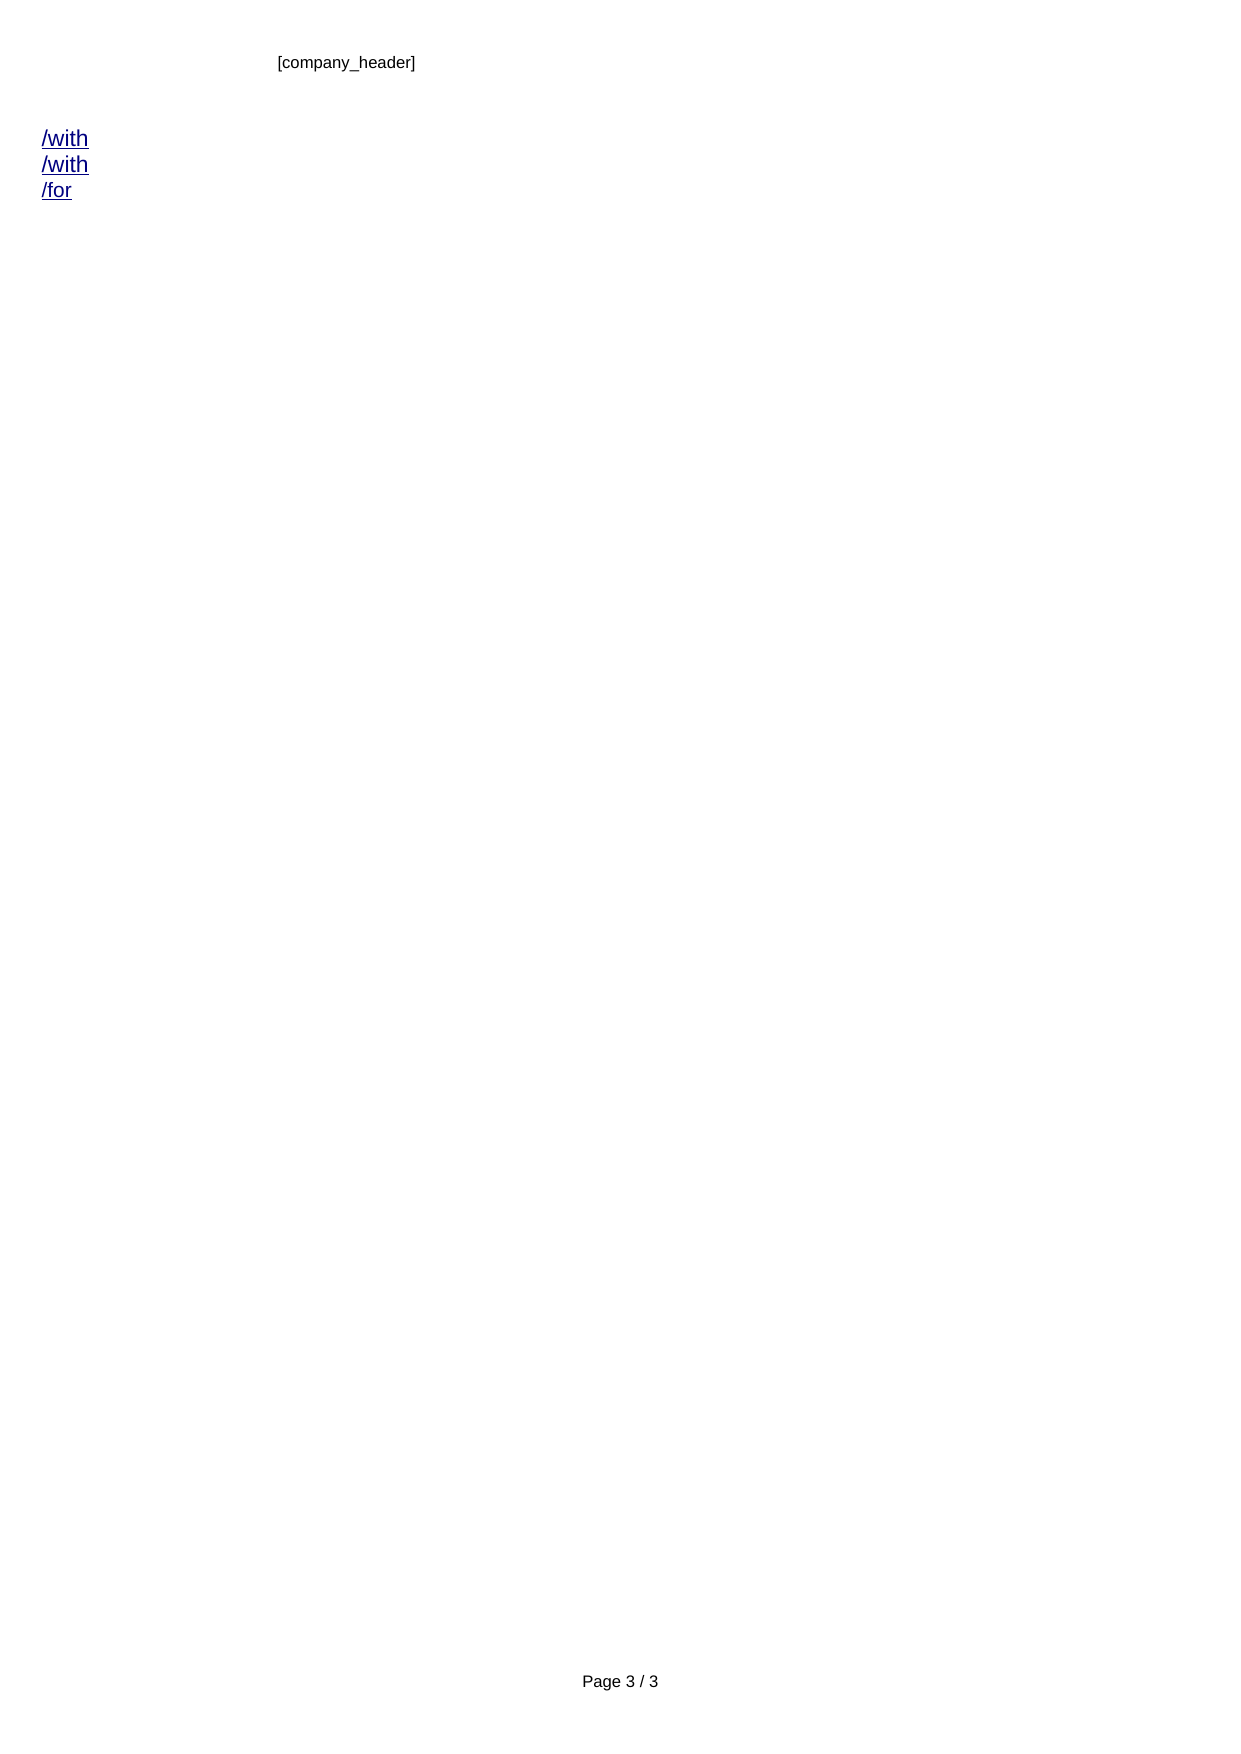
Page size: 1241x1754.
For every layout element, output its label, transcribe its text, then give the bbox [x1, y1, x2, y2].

text /with [41, 125, 1199, 151]
text /for [41, 178, 1199, 202]
text /with [41, 151, 1199, 178]
